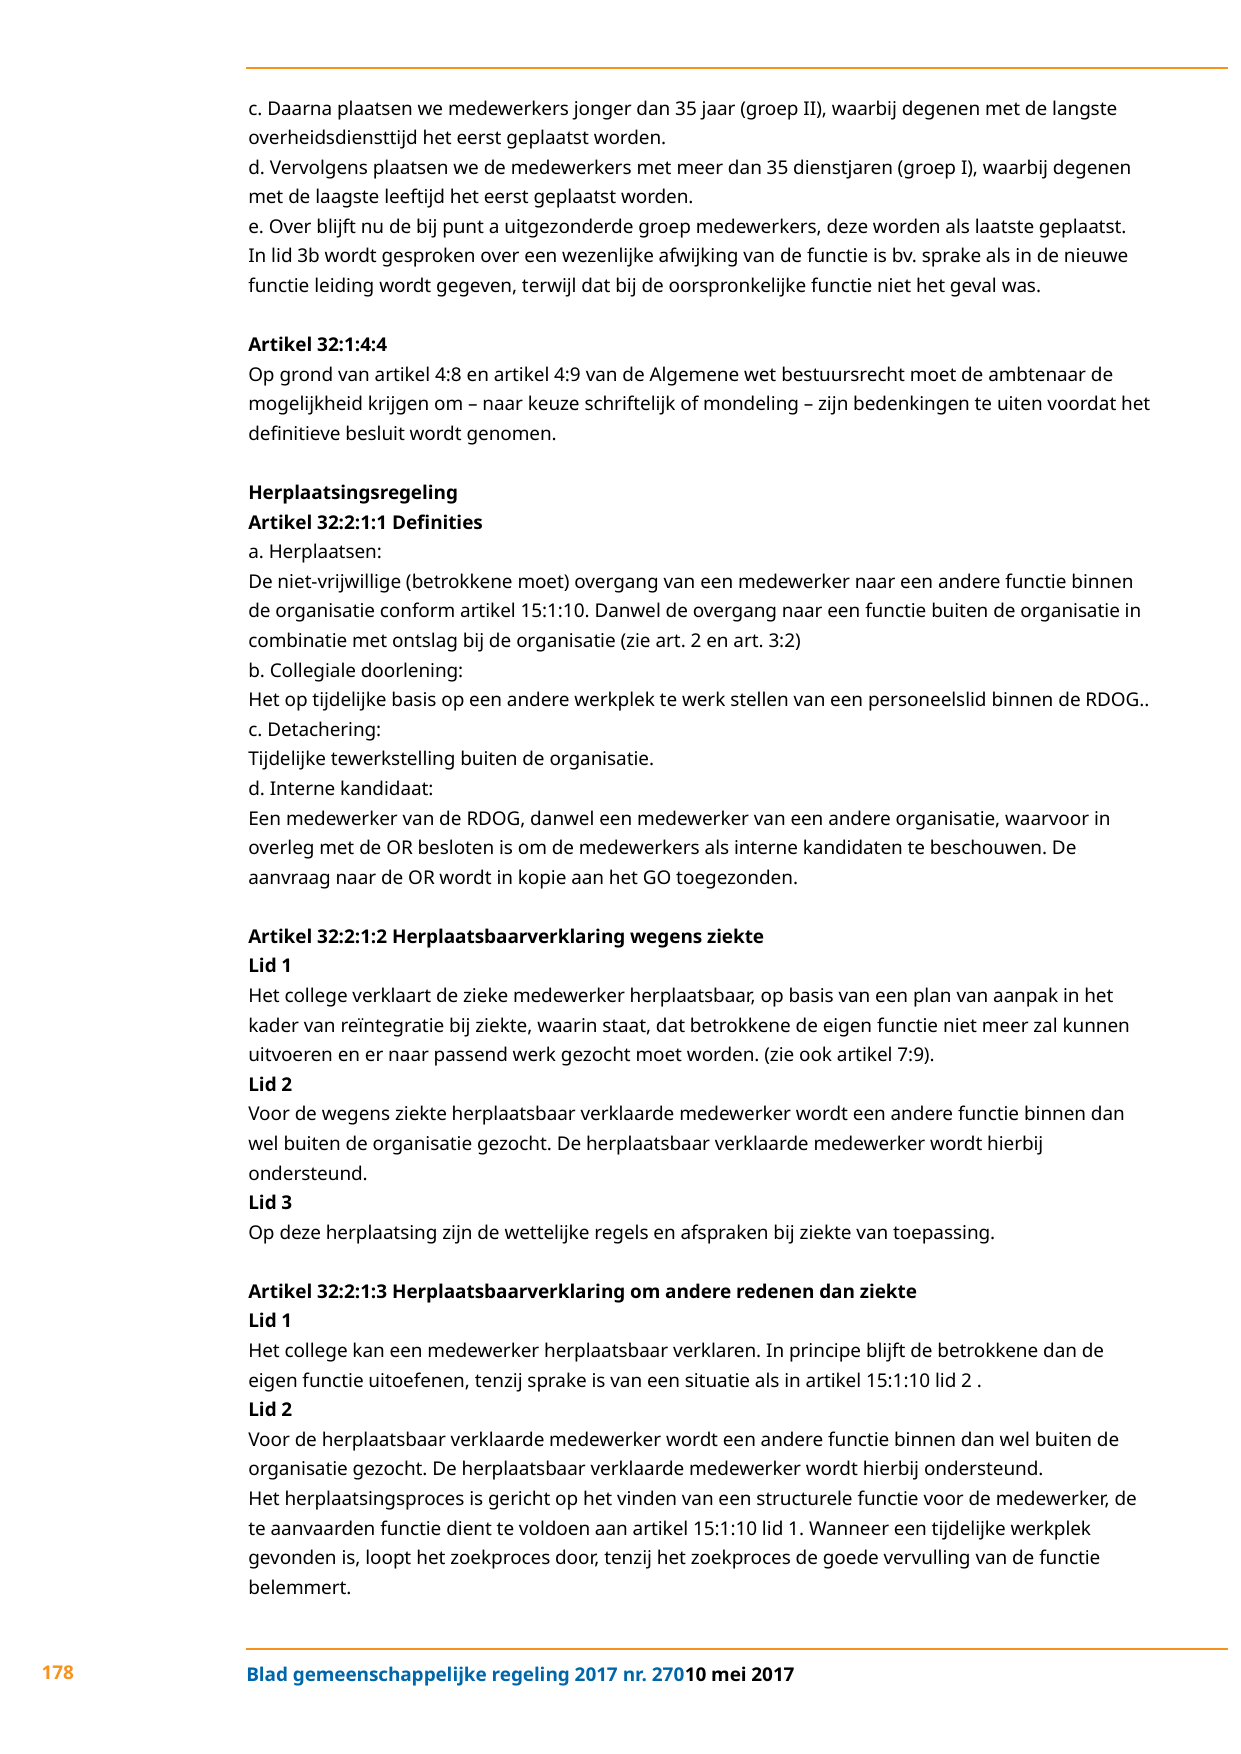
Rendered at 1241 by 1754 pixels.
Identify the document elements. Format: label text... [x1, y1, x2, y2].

text Het herplaatsingsproces is gericht op het vinden van een structurele functie voor de medewerker, de te aanvaarden functie dient te voldoen aan artikel 15:1:10 lid 1. Wanneer een tijdelijke werkplek gevonden is, loopt het zoekproces door, tenzij het zoekproces de goede vervulling van de functie belemmert. [248, 1485, 1152, 1600]
text Het op tijdelijke basis op een andere werkplek te werk stellen van een personeelslid binnen de RDOG.. [248, 686, 1152, 712]
text Voor de herplaatsbaar verklaarde medewerker wordt een andere functie binnen dan wel buiten de organisatie gezocht. De herplaatsbaar verklaarde medewerker wordt hierbij ondersteund. [248, 1426, 1152, 1481]
text c. Daarna plaatsen we medewerkers jonger dan 35 jaar (groep II), waarbij degenen met de langste overheidsdiensttijd het eerst geplaatst worden. [248, 95, 1152, 150]
text Een medewerker van de RDOG, danwel een medewerker van een andere organisatie, waarvoor in overleg met de OR besloten is om de medewerkers als interne kandidaten te beschouwen. De aanvraag naar de OR wordt in kopie aan het GO toegezonden. [248, 805, 1152, 890]
text Artikel 32:1:4:4 [248, 331, 1152, 357]
text Op grond van artikel 4:8 en artikel 4:9 van de Algemene wet bestuursrecht moet de ambtenaar de mogelijkheid krijgen om – naar keuze schriftelijk of mondeling – zijn bedenkingen te uiten voordat het definitieve besluit wordt genomen. [248, 361, 1152, 446]
text Artikel 32:2:1:3 Herplaatsbaarverklaring om andere redenen dan ziekte [248, 1278, 1152, 1304]
text In lid 3b wordt gesproken over een wezenlijke afwijking van de functie is bv. sprake als in de nieuwe functie leiding wordt gegeven, terwijl dat bij de oorspronkelijke functie niet het geval was. [248, 243, 1152, 298]
text Lid 1 [248, 1308, 1152, 1333]
text d. Vervolgens plaatsen we de medewerkers met meer dan 35 dienstjaren (groep I), waarbij degenen met de laagste leeftijd het eerst geplaatst worden. [248, 154, 1152, 209]
text a. Herplaatsen: [248, 538, 1152, 564]
text Tijdelijke tewerkstelling buiten de organisatie. [248, 746, 1152, 771]
text De niet-vrijwillige (betrokkene moet) overgang van een medewerker naar een andere functie binnen de organisatie conform artikel 15:1:10. Danwel de overgang naar een functie buiten de organisatie in combinatie met ontslag bij de organisatie (zie art. 2 en art. 3:2) [248, 568, 1152, 653]
text Het college kan een medewerker herplaatsbaar verklaren. In principe blijft de betrokkene dan de eigen functie uitoefenen, tenzij sprake is van een situatie als in artikel 15:1:10 lid 2 . [248, 1337, 1152, 1393]
picture [41, 47, 231, 172]
text Herplaatsingsregeling [248, 479, 1152, 505]
text Op deze herplaatsing zijn de wettelijke regels en afspraken bij ziekte van toepassing. [248, 1219, 1152, 1245]
text b. Collegiale doorlening: [248, 657, 1152, 683]
text Het college verklaart de zieke medewerker herplaatsbaar, op basis van een plan van aanpak in het kader van reïntegratie bij ziekte, waarin staat, dat betrokkene de eigen functie niet meer zal kunnen uitvoeren en er naar passend werk gezocht moet worden. (zie ook artikel 7:9). [248, 982, 1152, 1067]
text c. Detachering: [248, 716, 1152, 742]
text Lid 2 [248, 1071, 1152, 1097]
text Voor de wegens ziekte herplaatsbaar verklaarde medewerker wordt een andere functie binnen dan wel buiten de organisatie gezocht. De herplaatsbaar verklaarde medewerker wordt hierbij ondersteund. [248, 1101, 1152, 1186]
text Artikel 32:2:1:1 Definities [248, 509, 1152, 535]
text e. Over blijft nu de bij punt a uitgezonderde groep medewerkers, deze worden als laatste geplaatst. [248, 213, 1152, 239]
text d. Interne kandidaat: [248, 775, 1152, 801]
text Lid 1 [248, 953, 1152, 978]
text Lid 3 [248, 1189, 1152, 1215]
text Lid 2 [248, 1396, 1152, 1422]
text Artikel 32:2:1:2 Herplaatsbaarverklaring wegens ziekte [248, 923, 1152, 949]
